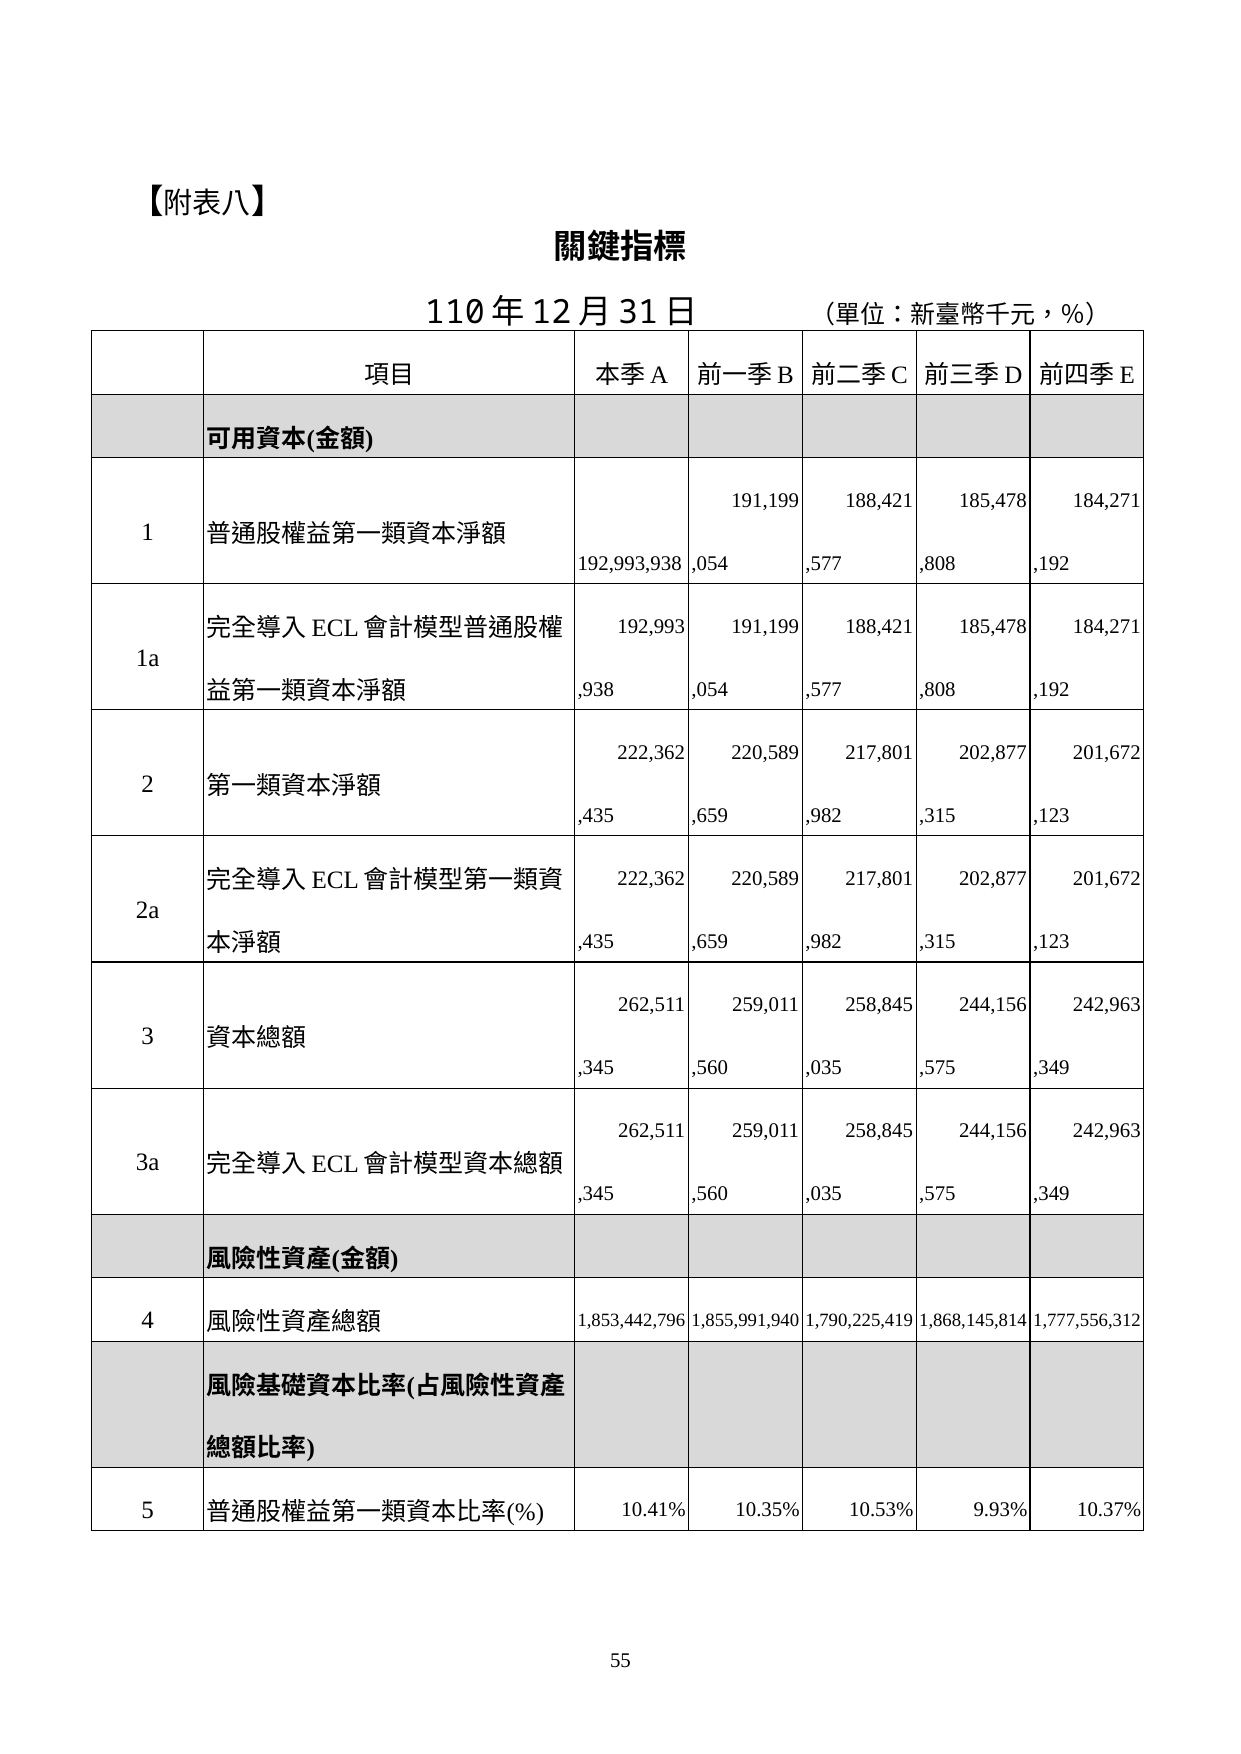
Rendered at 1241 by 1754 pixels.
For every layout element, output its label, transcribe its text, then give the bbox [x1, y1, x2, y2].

table_cell 9.93% [917, 1468, 1029, 1530]
table_cell [689, 1342, 802, 1467]
table_cell [803, 395, 916, 457]
table_cell [1144, 1214, 1149, 1277]
table_cell [917, 1342, 1029, 1467]
table_cell 3a [92, 1089, 203, 1213]
table_header 項目 [204, 331, 574, 394]
table_cell 258,845,035 [803, 1089, 916, 1213]
table_cell [689, 395, 802, 457]
table_cell 191,199,054 [689, 458, 802, 583]
table_cell 201,672,123 [1031, 710, 1143, 835]
table_cell 10.41% [575, 1468, 688, 1530]
table_cell [1031, 1342, 1143, 1467]
table_cell 244,156,575 [917, 963, 1029, 1087]
table_cell 2a [92, 836, 203, 961]
table_cell 可用資本(金額) [204, 395, 574, 457]
table_cell [1144, 709, 1149, 835]
table_cell [1031, 395, 1143, 457]
table_cell [575, 1215, 688, 1277]
table_cell 10.53% [803, 1468, 916, 1530]
table_cell 1,777,556,312 [1031, 1278, 1143, 1341]
table_cell 192,993,938 [575, 584, 688, 709]
table_cell [1144, 583, 1149, 709]
table_cell 184,271,192 [1031, 458, 1143, 583]
table_cell [1144, 1277, 1149, 1341]
table_cell 242,963,349 [1031, 963, 1143, 1087]
table_cell 風險基礎資本比率(占風險性資產總額比率) [204, 1342, 574, 1467]
table_header [1144, 330, 1149, 394]
table_cell [917, 1215, 1029, 1277]
table_cell 1,855,991,940 [689, 1278, 802, 1341]
table_cell 風險性資產總額 [204, 1278, 574, 1341]
table_cell [1144, 961, 1149, 1087]
table_cell 188,421,577 [803, 584, 916, 709]
table_header 前四季E [1031, 331, 1143, 394]
table_cell [92, 395, 203, 457]
table_cell [92, 1215, 203, 1277]
table_cell [575, 395, 688, 457]
table_cell 1,790,225,419 [803, 1278, 916, 1341]
table_cell 185,478,808 [917, 584, 1029, 709]
table_cell 普通股權益第一類資本淨額 [204, 458, 574, 583]
table_cell 普通股權益第一類資本比率(%) [204, 1468, 574, 1530]
table_cell 完全導入ECL會計模型資本總額 [204, 1089, 574, 1213]
table_cell 201,672,123 [1031, 836, 1143, 961]
table_cell 188,421,577 [803, 458, 916, 583]
table_cell 259,011,560 [689, 1089, 802, 1213]
table_cell 10.35% [689, 1468, 802, 1530]
table_cell 222,362,435 [575, 836, 688, 961]
table_cell 資本總額 [204, 963, 574, 1087]
table_cell 3 [92, 963, 203, 1087]
table_cell [1144, 835, 1149, 961]
table_cell [1031, 1215, 1143, 1277]
table_cell [689, 1215, 802, 1277]
table_header 前三季D [917, 331, 1029, 394]
table_cell 風險性資產(金額) [204, 1215, 574, 1277]
table_cell 完全導入ECL會計模型普通股權益第一類資本淨額 [204, 584, 574, 709]
table_cell 259,011,560 [689, 963, 802, 1087]
table_cell 10.37% [1031, 1468, 1143, 1530]
table_cell 262,511,345 [575, 963, 688, 1087]
table_cell 192,993,938 [575, 458, 688, 583]
table_cell [803, 1342, 916, 1467]
table_cell [917, 395, 1029, 457]
table_cell [1144, 1088, 1149, 1213]
table_cell 185,478,808 [917, 458, 1029, 583]
table_cell 1 [92, 458, 203, 583]
table_cell 184,271,192 [1031, 584, 1143, 709]
table_cell 202,877,315 [917, 836, 1029, 961]
table_cell 242,963,349 [1031, 1089, 1143, 1213]
table_cell 217,801,982 [803, 836, 916, 961]
table_cell 1,868,145,814 [917, 1278, 1029, 1341]
table_cell 2 [92, 710, 203, 835]
table_cell [803, 1215, 916, 1277]
table_cell 第一類資本淨額 [204, 710, 574, 835]
table_cell [92, 1342, 203, 1467]
table_cell 191,199,054 [689, 584, 802, 709]
table_cell 258,845,035 [803, 963, 916, 1087]
table_cell [575, 1342, 688, 1467]
table_cell 完全導入ECL會計模型第一類資本淨額 [204, 836, 574, 961]
table_header 前二季C [803, 331, 916, 394]
table_cell 222,362,435 [575, 710, 688, 835]
table_cell 262,511,345 [575, 1089, 688, 1213]
table_cell [1144, 457, 1149, 583]
table_cell 220,589,659 [689, 836, 802, 961]
table_cell 220,589,659 [689, 710, 802, 835]
text 關鍵指標 [130, 219, 1110, 268]
table_header 本季A [575, 331, 688, 394]
table_cell 4 [92, 1278, 203, 1341]
table_cell [1144, 1467, 1149, 1530]
table_header [92, 331, 203, 394]
table_cell 202,877,315 [917, 710, 1029, 835]
table_cell 1,853,442,796 [575, 1278, 688, 1341]
table_cell 217,801,982 [803, 710, 916, 835]
subtitle 【附表八】 [130, 157, 1110, 219]
table_cell [1144, 1341, 1149, 1467]
text 110年12月31日 （單位：新臺幣千元，％） [130, 268, 1110, 330]
table_cell 1a [92, 584, 203, 709]
table_cell 5 [92, 1468, 203, 1530]
table_cell 244,156,575 [917, 1089, 1029, 1213]
table_header 前一季B [689, 331, 802, 394]
table_cell [1144, 394, 1149, 457]
